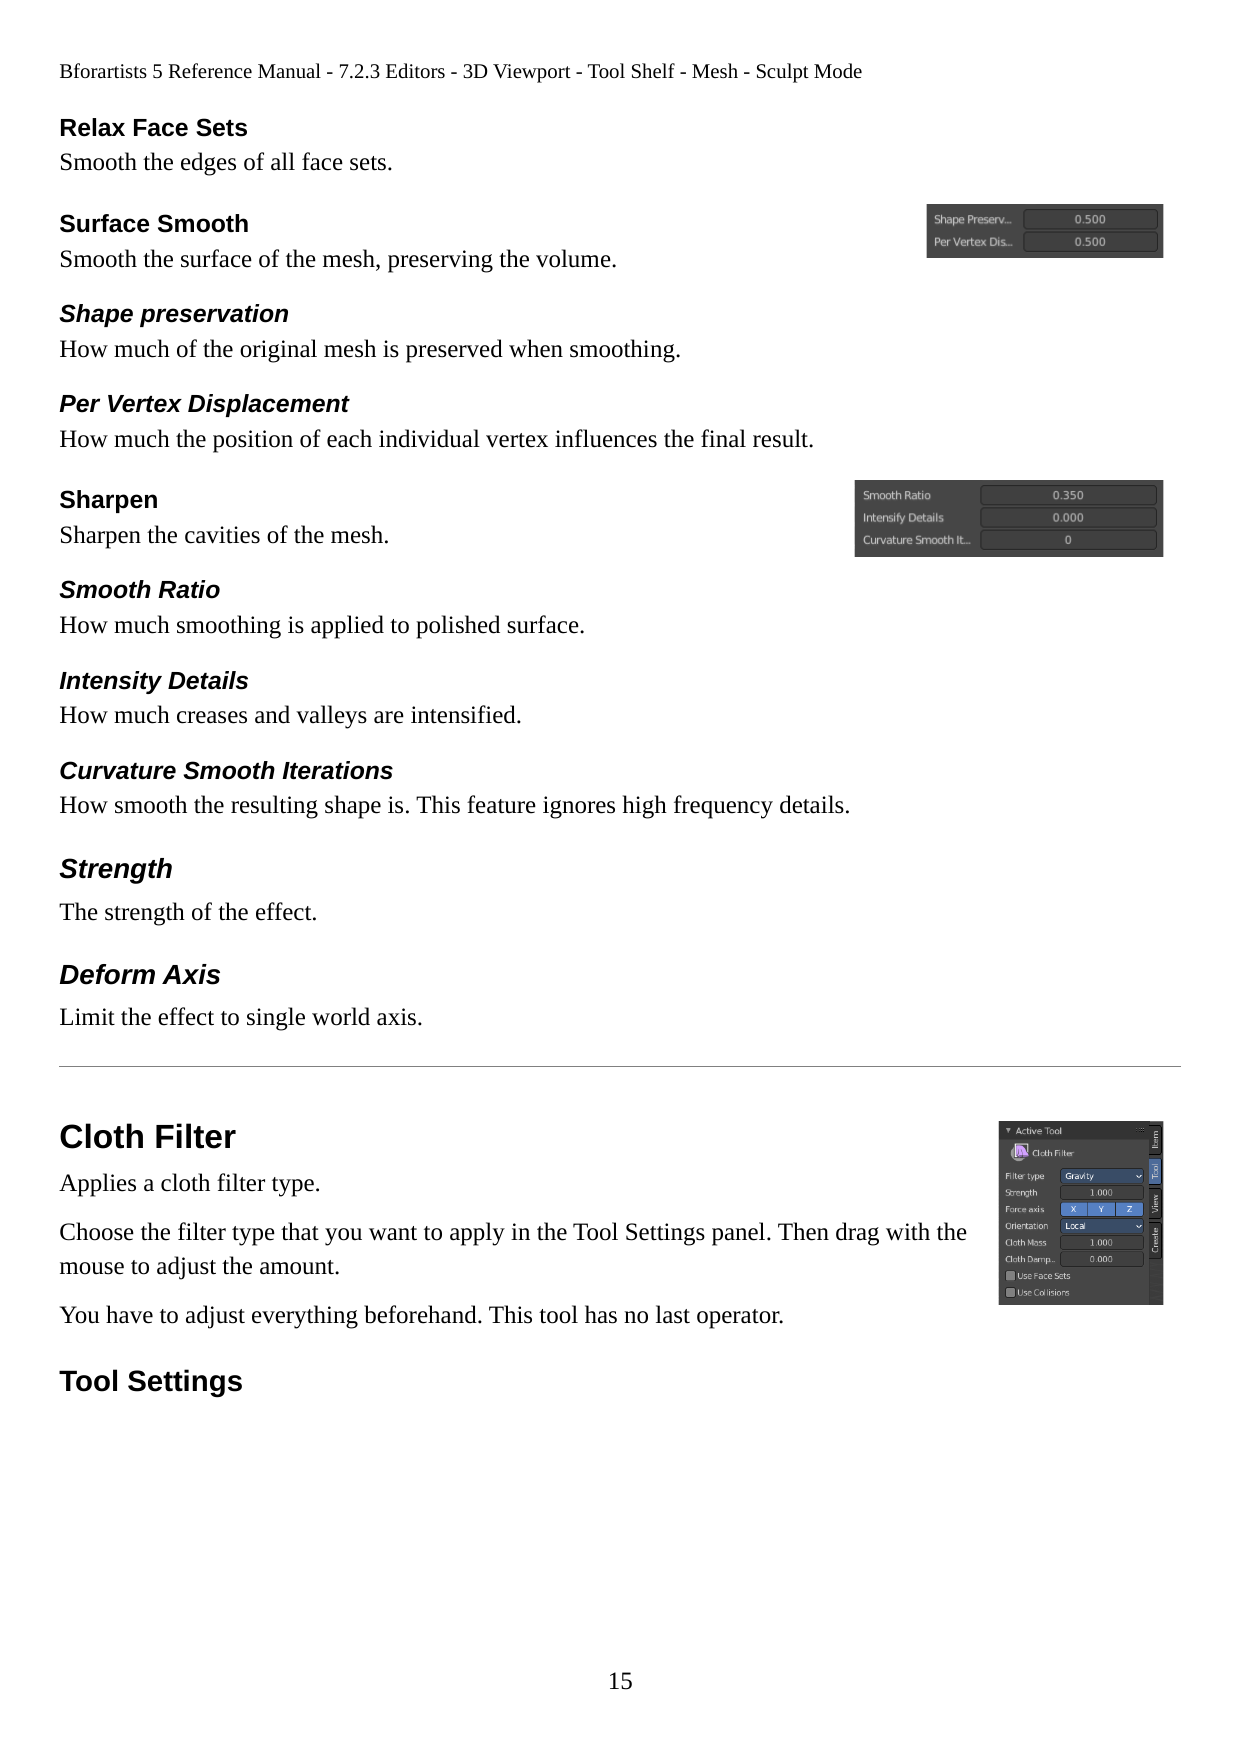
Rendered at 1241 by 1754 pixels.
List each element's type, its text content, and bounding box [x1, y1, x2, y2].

subtitle Deform Axis [59, 958, 1181, 990]
subtitle Sharpen [59, 486, 854, 514]
text Limit the effect to single world axis. [59, 1002, 1181, 1031]
text You have to adjust everything beforehand. This tool has no last operator. [59, 1300, 1181, 1329]
text Smooth the surface of the mesh, preserving the volume. [59, 244, 1181, 272]
text The strength of the effect. [59, 897, 1181, 925]
picture [854, 480, 1164, 557]
subtitle Relax Face Sets [59, 113, 1181, 141]
picture [998, 1121, 1164, 1305]
text How much creases and valleys are intensified. [59, 701, 1181, 729]
text Choose the filter type that you want to apply in the Tool Settings panel. Then drag with the mouse to adjust the amount. [59, 1217, 998, 1280]
text How much the position of each individual vertex influences the final result. [59, 424, 1181, 453]
subtitle Tool Settings [59, 1364, 1181, 1398]
subtitle Smooth Ratio [59, 576, 1181, 604]
text How smooth the resulting shape is. This feature ignores high frequency details. [59, 791, 1181, 819]
text Smooth the edges of all face sets. [59, 147, 1181, 176]
subtitle [1164, 209, 1181, 237]
subtitle Per Vertex Displacement [59, 389, 1181, 418]
text How much smoothing is applied to polished surface. [59, 610, 1181, 639]
subtitle Shape preservation [59, 299, 1181, 328]
subtitle Intensity Details [59, 666, 1181, 694]
subtitle Strength [59, 852, 1181, 884]
picture [926, 204, 1164, 258]
subtitle Surface Smooth [59, 209, 926, 237]
subtitle Curvature Smooth Iterations [59, 756, 1181, 784]
subtitle Cloth Filter [59, 1117, 1181, 1155]
text Applies a cloth filter type. [59, 1168, 998, 1196]
subtitle [1164, 486, 1181, 514]
text How much of the original mesh is preserved when smoothing. [59, 334, 1181, 363]
text Sharpen the cavities of the mesh. [59, 520, 854, 549]
